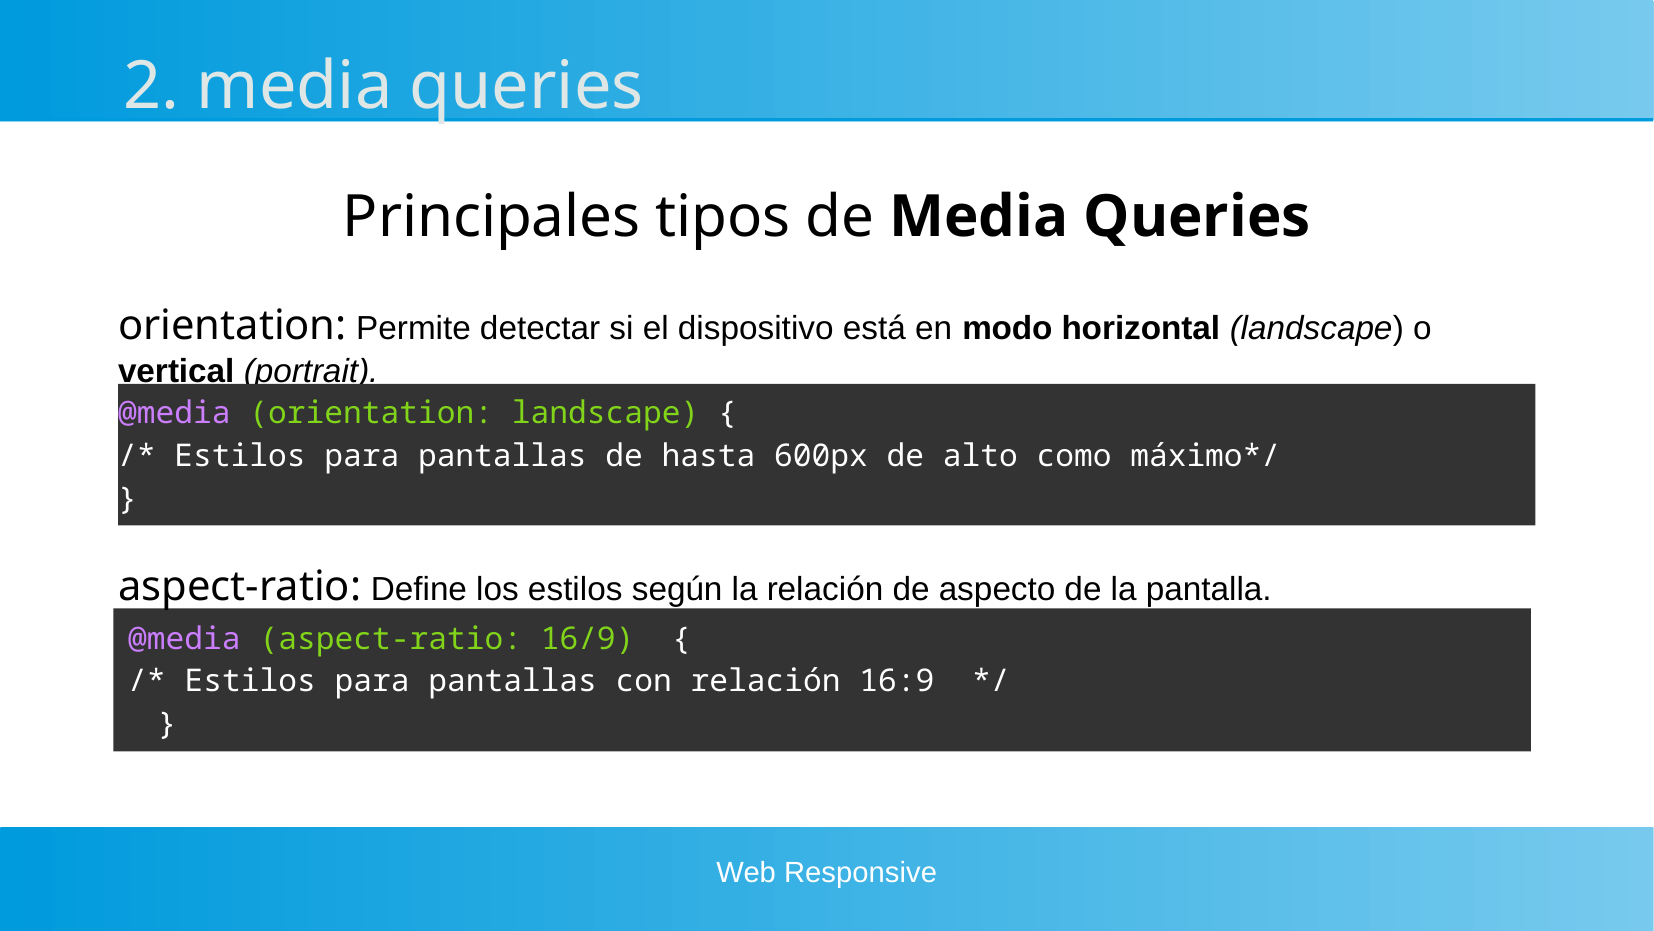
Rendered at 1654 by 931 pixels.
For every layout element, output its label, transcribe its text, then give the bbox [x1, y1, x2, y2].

text_box orientation: Permite detectar si el dispositivo está en modo horizontal (landscape) o vertical (portrait). [118, 295, 1536, 372]
text_box @media (orientation: landscape) { /* Estilos para pantallas de hasta 600px de alto como máximo*/ } [118, 383, 1536, 526]
text_box @media (aspect-ratio: 16/9) { /* Estilos para pantallas con relación 16:9 */ } [113, 608, 1531, 752]
list Principales tipos de Media Queries [118, 173, 1536, 233]
text_box aspect-ratio: Define los estilos según la relación de aspecto de la pantalla. [118, 555, 1536, 630]
title 2. media queries [59, 0, 709, 153]
